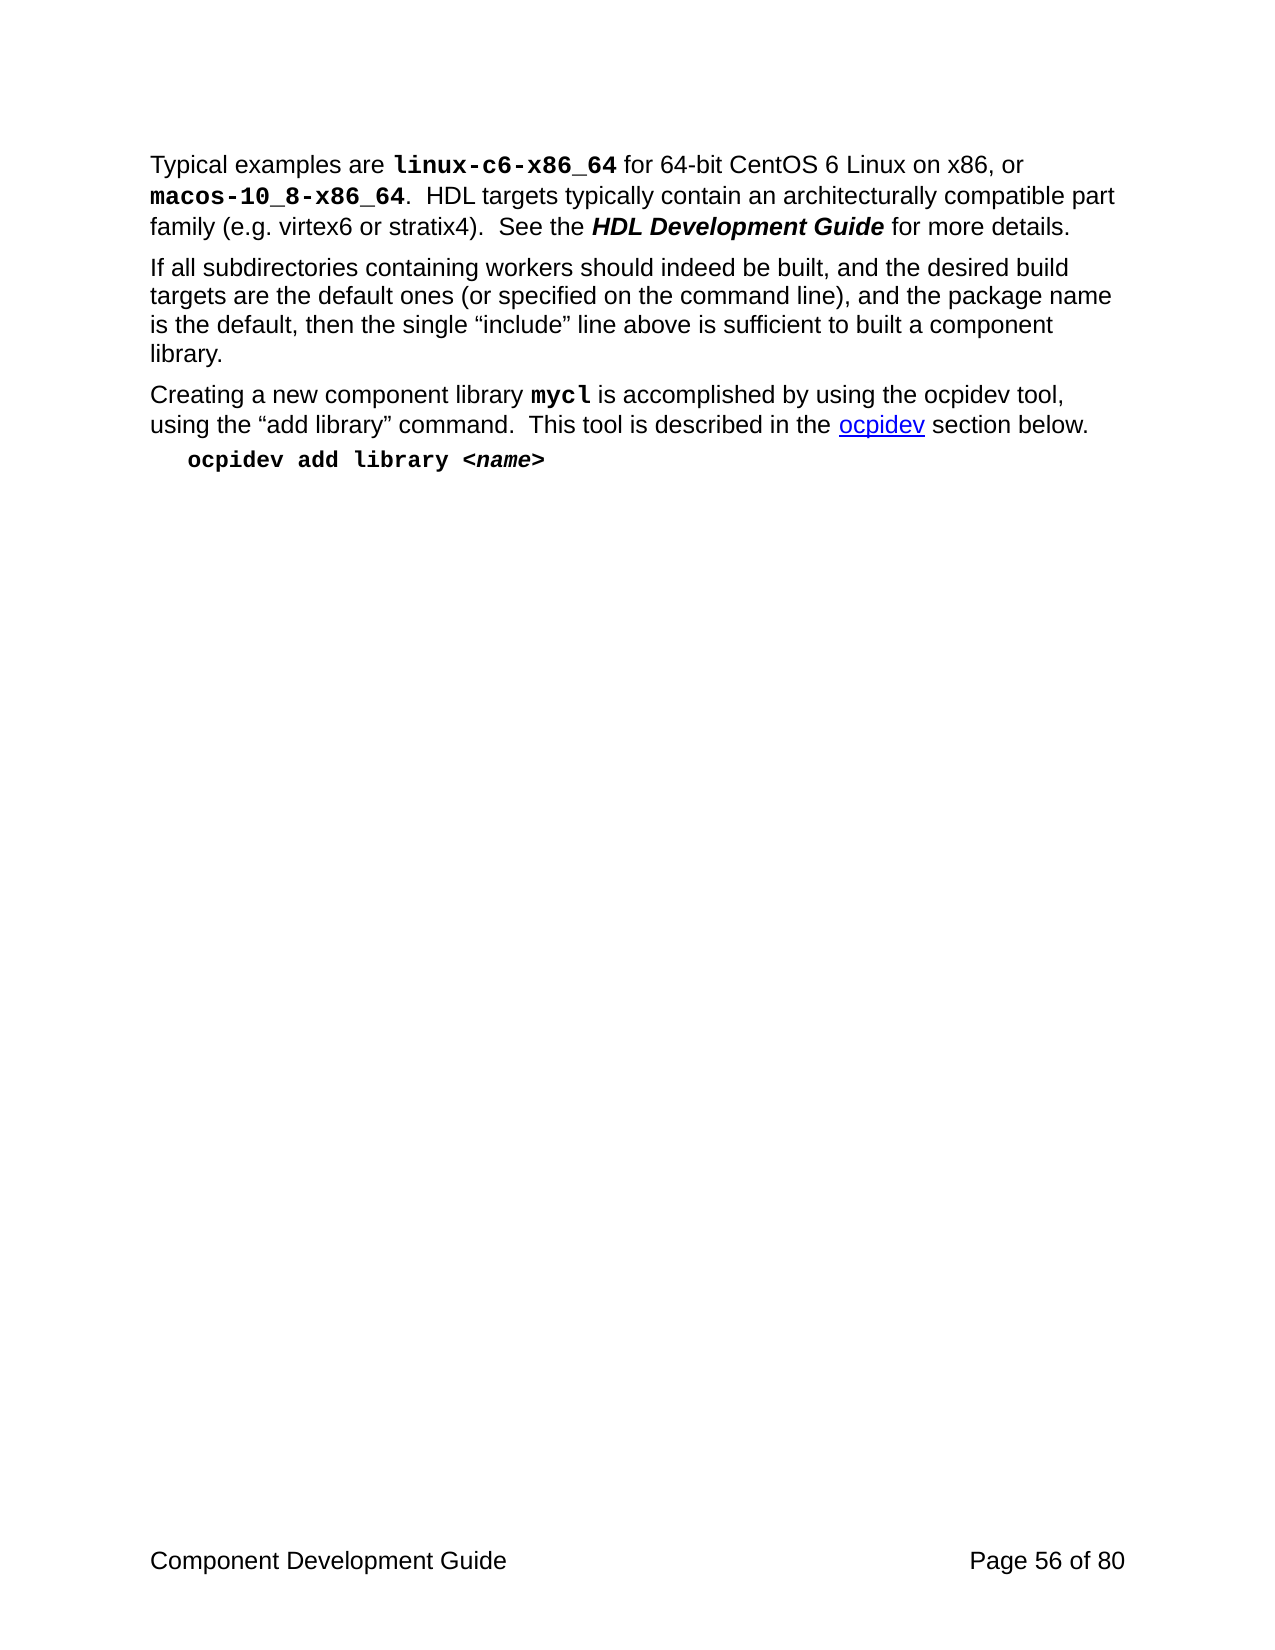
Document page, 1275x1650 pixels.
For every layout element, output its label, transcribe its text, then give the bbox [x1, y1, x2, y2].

text Creating a new component library mycl is accomplished by using the ocpidev tool, using the “add library” command. This tool is described in the ocpidev section below. [150, 379, 1125, 439]
text Typical examples are linux-c6-x86_64 for 64-bit CentOS 6 Linux on x86, or macos‑10_8-x86_64. HDL targets typically contain an architecturally compatible part family (e.g. virtex6 or stratix4). See the HDL Development Guide for more details. [150, 150, 1125, 241]
text ocpidev add library <name> [187, 448, 1125, 474]
text If all subdirectories containing workers should indeed be built, and the desired build targets are the default ones (or specified on the command line), and the package name is the default, then the single “include” line above is sufficient to built a component library. [150, 253, 1125, 368]
